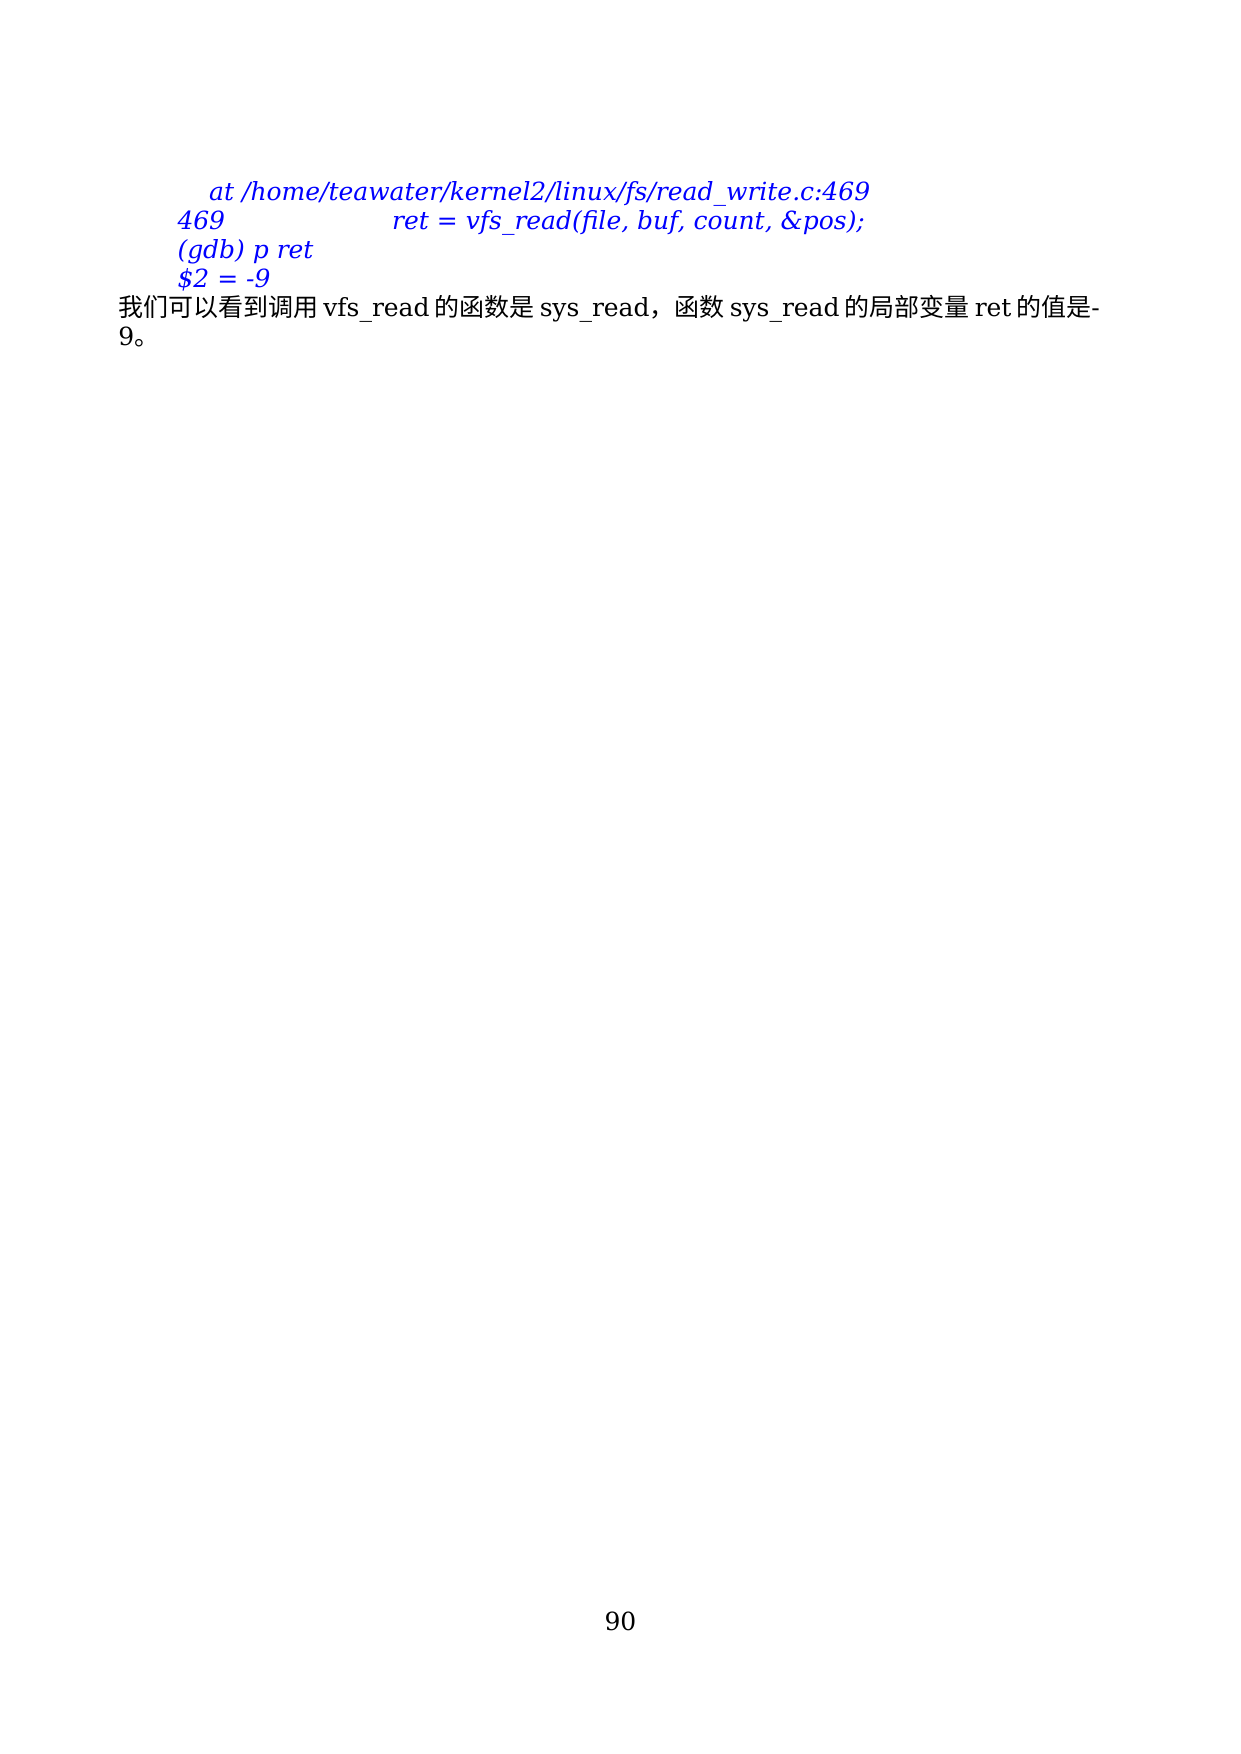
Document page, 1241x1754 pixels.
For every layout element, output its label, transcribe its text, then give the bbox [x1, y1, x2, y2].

text 我们可以看到调用vfs_read的函数是sys_read，函数sys_read的局部变量ret的值是-9。 [118, 293, 1122, 352]
text at /home/teawater/kernel2/linux/fs/read_write.c:469 [177, 177, 1063, 206]
text $2 = -9 [177, 264, 1063, 293]
text 469 ret = vfs_read(file, buf, count, &pos); [177, 206, 1063, 235]
text (gdb) p ret [177, 235, 1063, 264]
